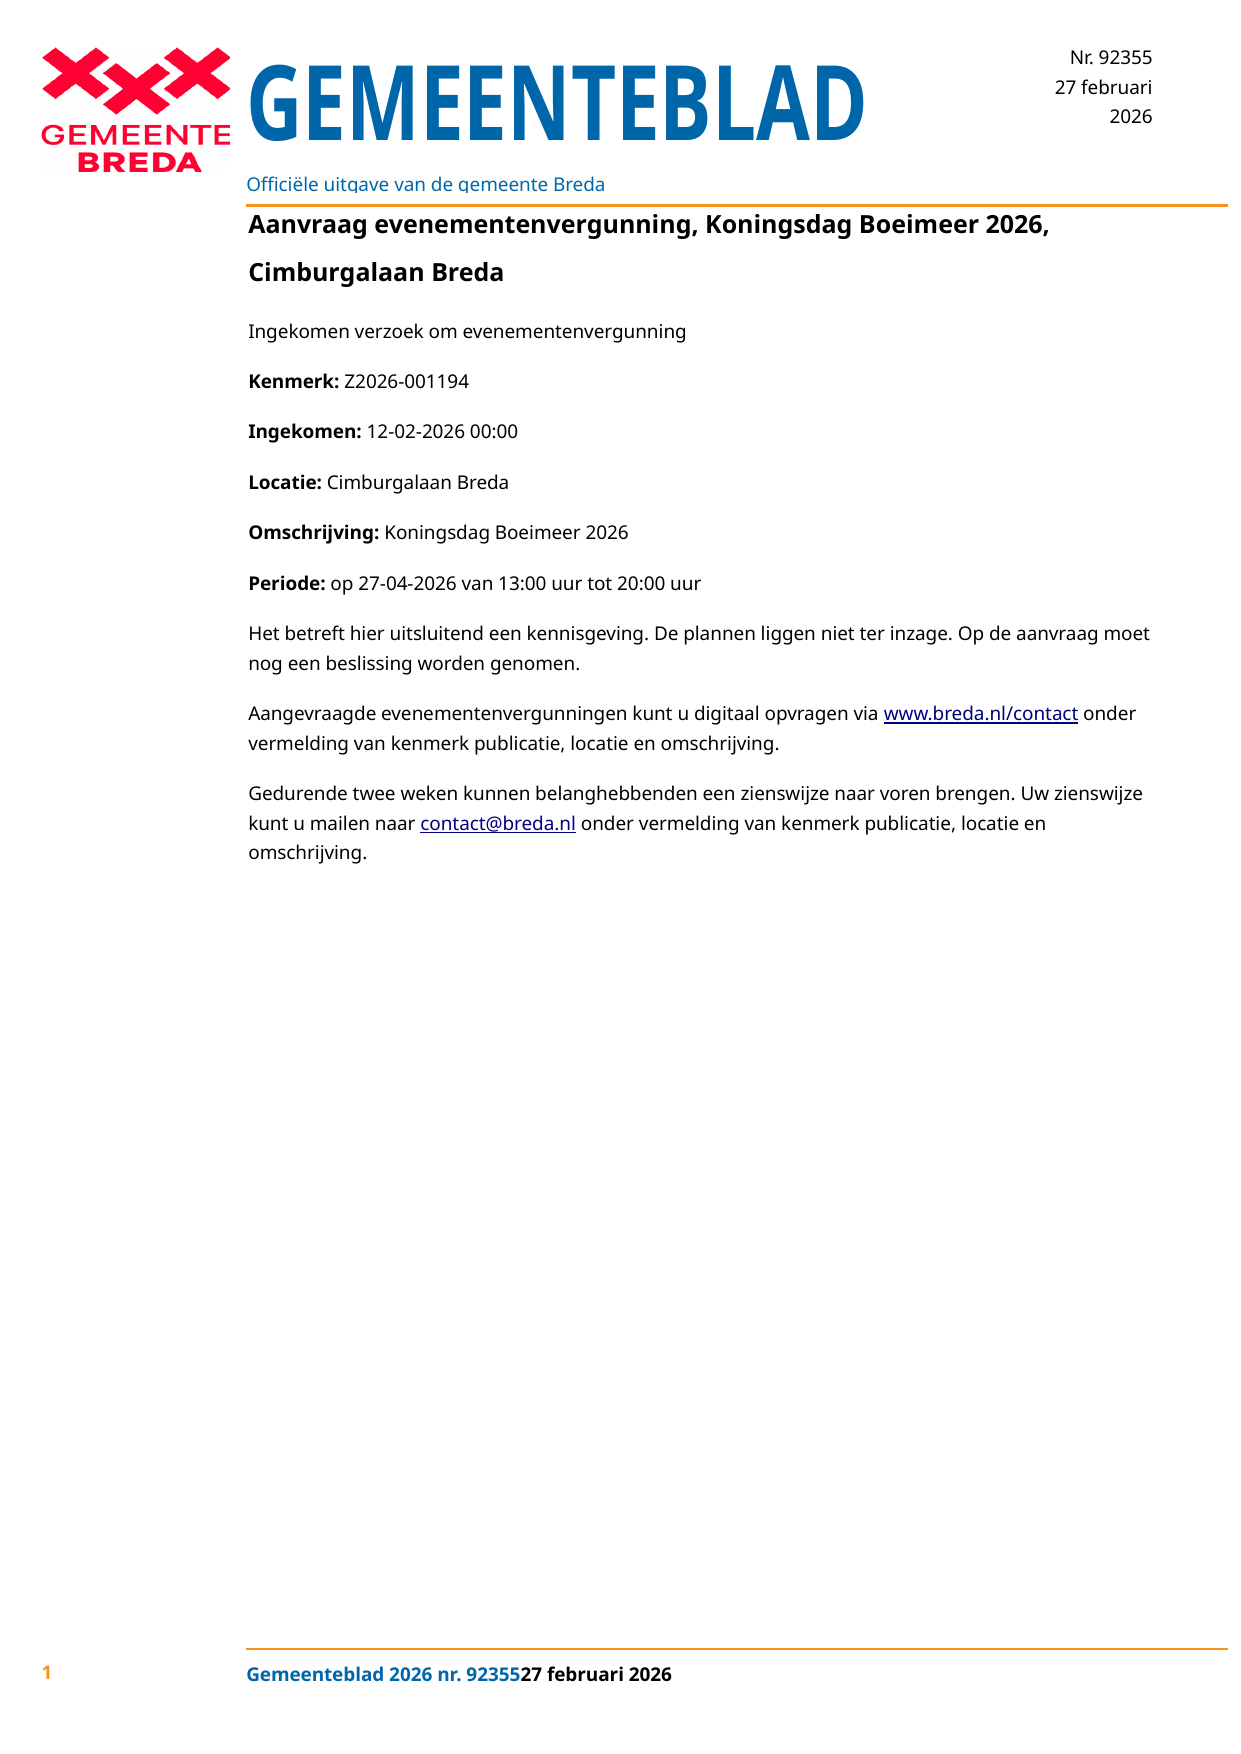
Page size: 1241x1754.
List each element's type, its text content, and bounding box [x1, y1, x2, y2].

text Periode: op 27-04-2026 van 13:00 uur tot 20:00 uur [248, 570, 1152, 596]
text Aanvraag evenementenvergunning, Koningsdag Boeimeer 2026, Cimburgalaan Breda [248, 207, 1152, 288]
text Aangevraagde evenementenvergunningen kunt u digitaal opvragen via www.breda.nl/contact onder vermelding van kenmerk publicatie, locatie en omschrijving. [248, 700, 1152, 756]
text Gedurende twee weken kunnen belanghebbenden een zienswijze naar voren brengen. Uw zienswijze kunt u mailen naar contact@breda.nl onder vermelding van kenmerk publicatie, locatie en omschrijving. [248, 780, 1152, 865]
text Omschrijving: Koningsdag Boeimeer 2026 [248, 519, 1152, 545]
text Ingekomen verzoek om evenementenvergunning [248, 318, 1152, 344]
picture [41, 47, 231, 172]
text Het betreft hier uitsluitend een kennisgeving. De plannen liggen niet ter inzage. Op de aanvraag moet nog een beslissing worden genomen. [248, 620, 1152, 676]
text Kenmerk: Z2026-001194 [248, 368, 1152, 394]
text Ingekomen: 12-02-2026 00:00 [248, 419, 1152, 444]
text Locatie: Cimburgalaan Breda [248, 469, 1152, 495]
